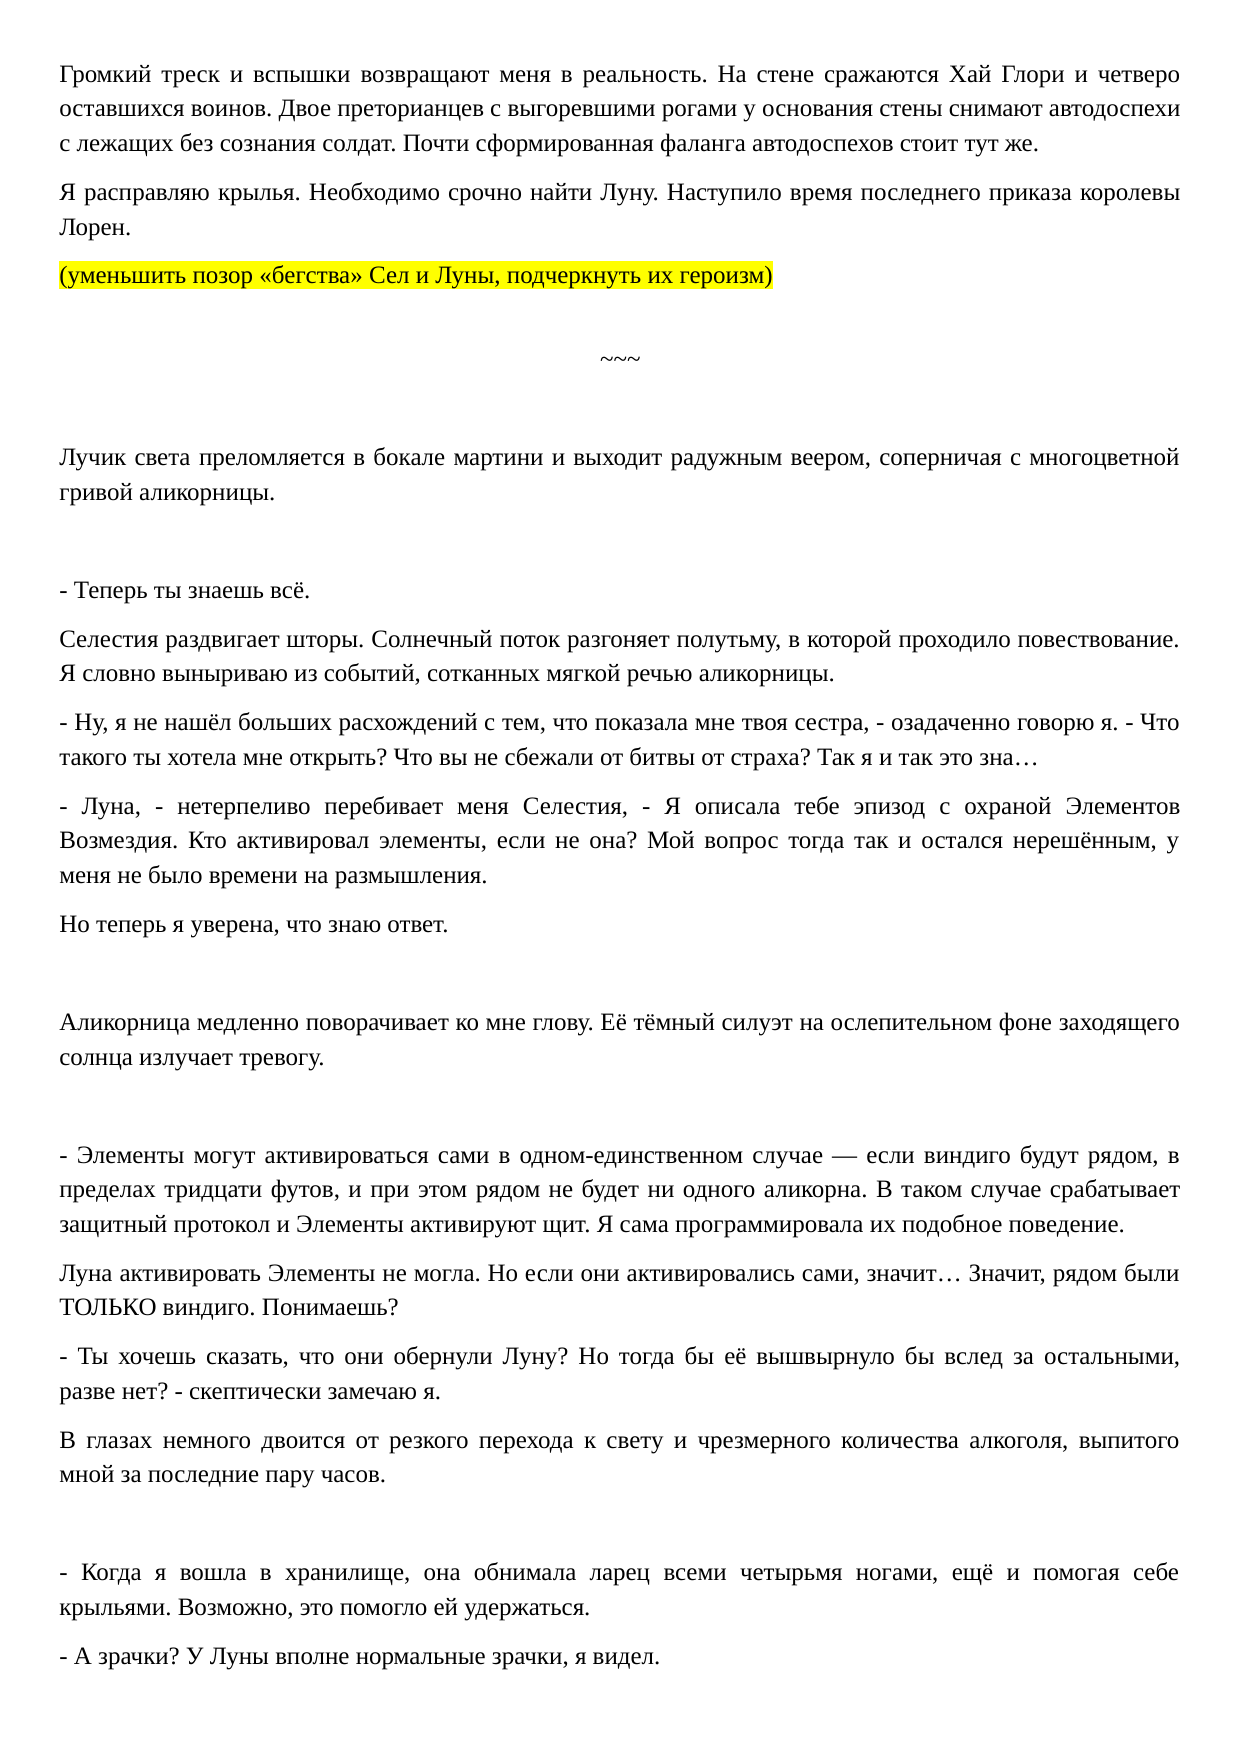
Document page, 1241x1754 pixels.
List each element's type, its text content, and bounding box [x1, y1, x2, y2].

text (уменьшить позор «бегства» Сел и Луны, подчеркнуть их героизм) [59, 261, 1181, 289]
text - Луна, - нетерпеливо перебивает меня Селестия, - Я описала тебе эпизод с охраной Элементов Возмездия. Кто активировал элементы, если не она? Мой вопрос тогда так и остался нерешённым, у меня не было времени на размышления. [59, 791, 1181, 889]
text Лучик света преломляется в бокале мартини и выходит радужным веером, соперничая с многоцветной гривой аликорницы. [59, 442, 1181, 506]
text Но теперь я уверена, что знаю ответ. [59, 909, 1181, 938]
text В глазах немного двоится от резкого перехода к свету и чрезмерного количества алкоголя, выпитого мной за последние пару часов. [59, 1425, 1181, 1488]
text Селестия раздвигает шторы. Солнечный поток разгоняет полутьму, в которой проходило повествование. Я словно выныриваю из событий, сотканных мягкой речью аликорницы. [59, 624, 1181, 687]
text Аликорница медленно поворачивает ко мне глову. Её тёмный силуэт на ослепительном фоне заходящего солнца излучает тревогу. [59, 1007, 1181, 1070]
text - Ну, я не нашёл больших расхождений с тем, что показала мне твоя сестра, - озадаченно говорю я. - Что такого ты хотела мне открыть? Что вы не сбежали от битвы от страха? Так я и так это зна… [59, 707, 1181, 771]
text Луна активировать Элементы не могла. Но если они активировались сами, значит… Значит, рядом были ТОЛЬКО виндиго. Понимаешь? [59, 1258, 1181, 1321]
text - Ты хочешь сказать, что они обернули Луну? Но тогда бы её вышвырнуло бы вслед за остальными, разве нет? - скептически замечаю я. [59, 1341, 1181, 1404]
text - А зрачки? У Луны вполне нормальные зрачки, я видел. [59, 1641, 1181, 1670]
text Громкий треск и вспышки возвращают меня в реальность. На стене сражаются Хай Глори и четверо оставшихся воинов. Двое преторианцев с выгоревшими рогами у основания стены снимают автодоспехи с лежащих без сознания солдат. Почти сформированная фаланга автодоспехов стоит тут же. [59, 59, 1181, 157]
text ~~~ [59, 310, 1181, 373]
text - Элементы могут активироваться сами в одном-единственном случае — если виндиго будут рядом, в пределах тридцати футов, и при этом рядом не будет ни одного аликорна. В таком случае срабатывает защитный протокол и Элементы активируют щит. Я сама программировала их подобное поведение. [59, 1140, 1181, 1237]
text Я расправляю крылья. Необходимо срочно найти Луну. Наступило время последнего приказа королевы Лорен. [59, 177, 1181, 240]
text - Когда я вошла в хранилище, она обнимала ларец всеми четырьмя ногами, ещё и помогая себе крыльями. Возможно, это помогло ей удержаться. [59, 1557, 1181, 1621]
text - Теперь ты знаешь всё. [59, 575, 1181, 604]
